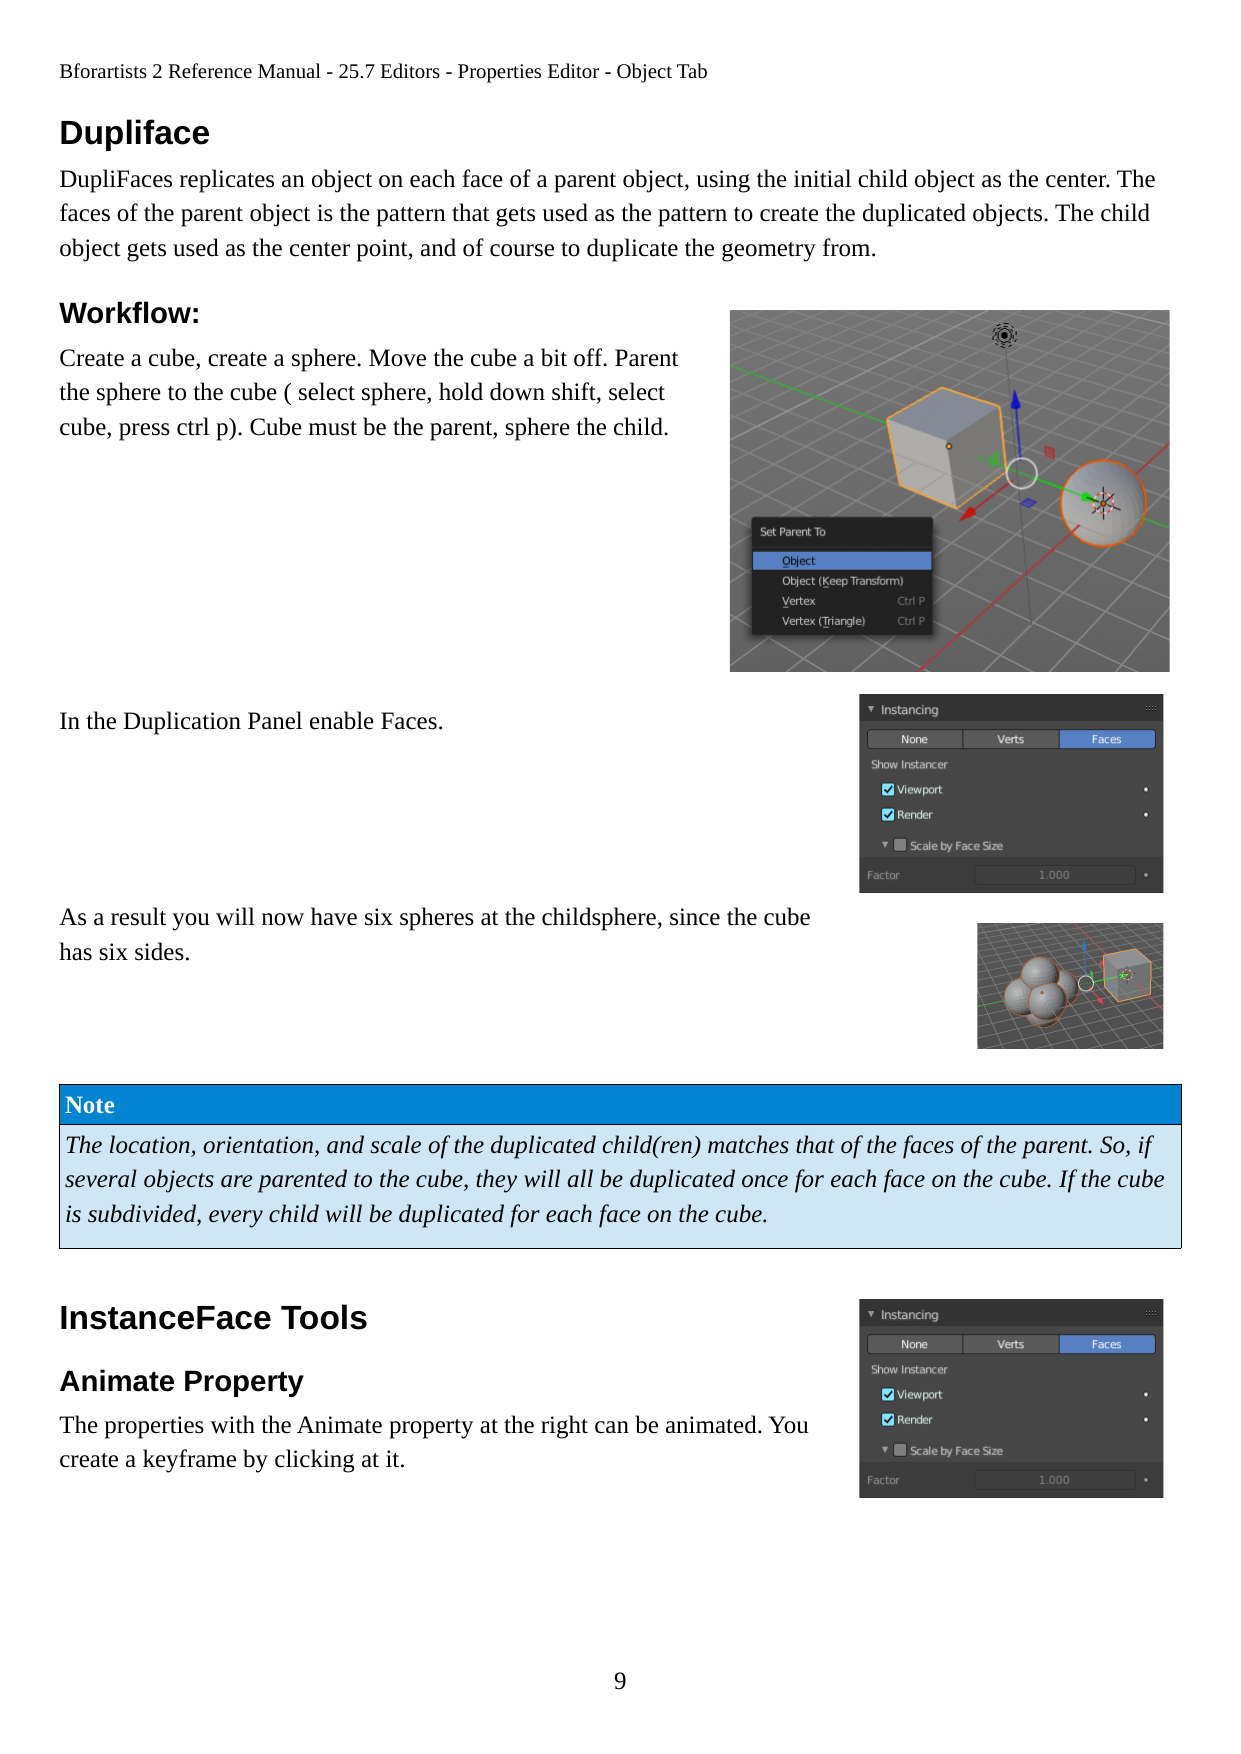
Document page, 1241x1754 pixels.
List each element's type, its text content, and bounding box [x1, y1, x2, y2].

picture [859, 694, 1164, 893]
subtitle Dupliface [59, 113, 1181, 151]
text The properties with the Animate property at the right can be animated. You create a keyframe by clicking at it. [59, 1410, 859, 1473]
table_header Note [60, 1085, 1181, 1124]
subtitle Workflow: [59, 296, 1181, 330]
picture [729, 310, 1170, 672]
text Create a cube, create a sphere. Move the cube a bit off. Parent the sphere to the cube ( select sphere, hold down shift, select cube, press ctrl p). Cube must be the parent, sphere the child. [59, 343, 729, 440]
subtitle InstanceFace Tools [59, 1298, 1181, 1336]
text DupliFaces replicates an object on each face of a parent object, using the initial child object as the center. The faces of the parent object is the pattern that gets used as the pattern to create the duplicated objects. The child object gets used as the center point, and of course to duplicate the geometry from. [59, 164, 1181, 261]
picture [977, 923, 1164, 1049]
table_cell The location, orientation, and scale of the duplicated child(ren) matches that of the faces of the parent. So, if several objects are parented to the cube, they will all be duplicated once for each face on the cube. If the cube is subdivided, every child will be duplicated for each face on the cube. [60, 1125, 1181, 1248]
subtitle [1164, 1363, 1181, 1397]
text In the Duplication Panel enable Faces. [59, 706, 859, 735]
picture [859, 1299, 1164, 1498]
text As a result you will now have six spheres at the childsphere, since the cube has six sides. [59, 902, 1181, 965]
subtitle Animate Property [59, 1363, 859, 1397]
